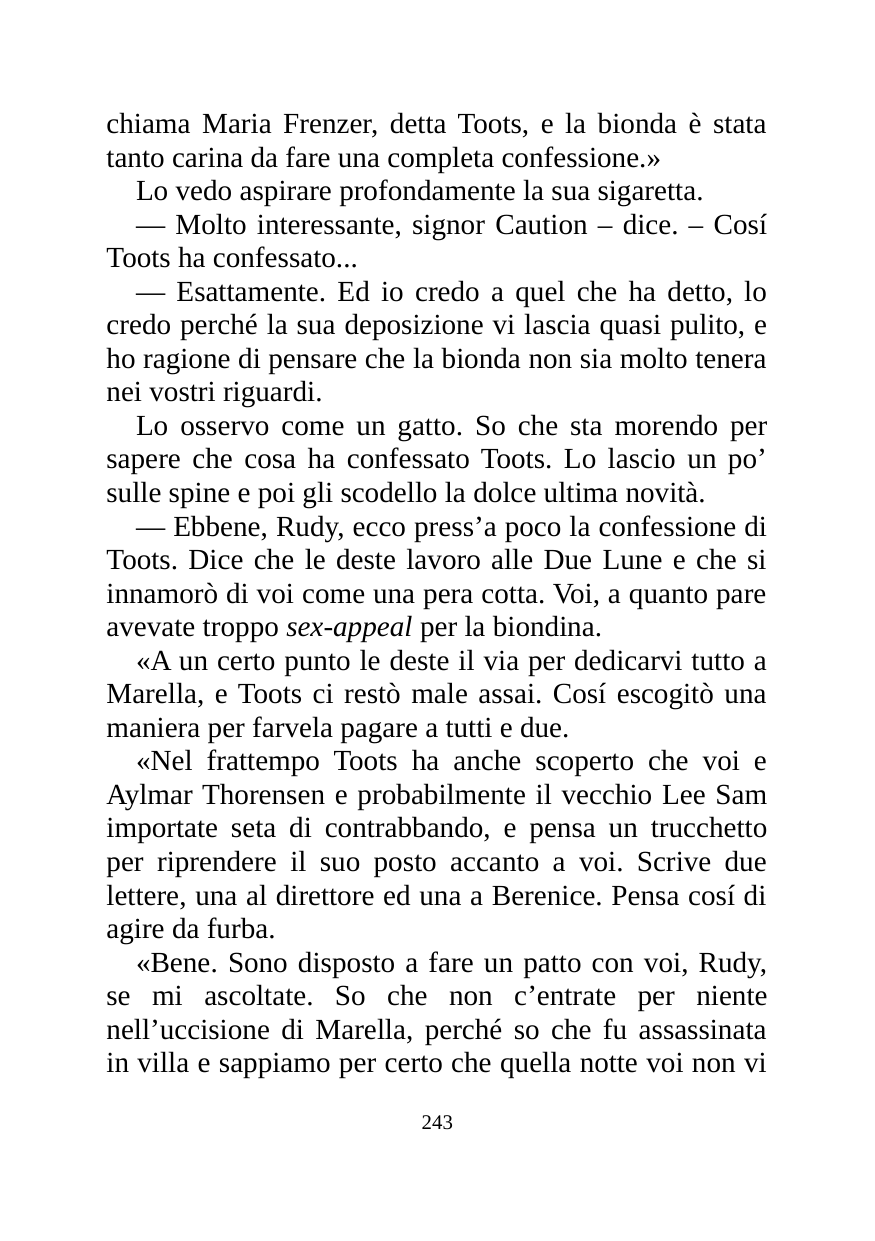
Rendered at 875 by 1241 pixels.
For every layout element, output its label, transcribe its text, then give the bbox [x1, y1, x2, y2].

text — Ebbene, Rudy, ecco press’a poco la confessione di Toots. Dice che le deste lavoro alle Due Lune e che si innamorò di voi come una pera cotta. Voi, a quanto pare avevate troppo sex-appeal per la biondina. [106, 509, 768, 643]
text «Bene. Sono disposto a fare un patto con voi, Rudy, se mi ascoltate. So che non c’entrate per niente nell’uccisione di Marella, perché so che fu assassinata in villa e sappiamo per certo che quella notte voi non vi [106, 945, 768, 1079]
text «Nel frattempo Toots ha anche scoperto che voi e Aylmar Thorensen e probabilmente il vecchio Lee Sam importate seta di contrabbando, e pensa un trucchetto per riprendere il suo posto accanto a voi. Scrive due lettere, una al direttore ed una a Berenice. Pensa cosí di agire da furba. [106, 743, 768, 945]
text Lo vedo aspirare profondamente la sua sigaretta. [106, 173, 768, 207]
text — Molto interessante, signor Caution – dice. – Cosí Toots ha confessato... [106, 207, 768, 274]
text — Esattamente. Ed io credo a quel che ha detto, lo credo perché la sua deposizione vi lascia quasi pulito, e ho ragione di pensare che la bionda non sia molto tenera nei vostri riguardi. [106, 274, 768, 408]
text «A un certo punto le deste il via per dedicarvi tutto a Marella, e Toots ci restò male assai. Cosí escogitò una maniera per farvela pagare a tutti e due. [106, 643, 768, 743]
text Lo osservo come un gatto. So che sta morendo per sapere che cosa ha confessato Toots. Lo lascio un po’ sulle spine e poi gli scodello la dolce ultima novità. [106, 408, 768, 509]
text chiama Maria Frenzer, detta Toots, e la bionda è stata tanto carina da fare una completa confessione.» [106, 106, 768, 173]
